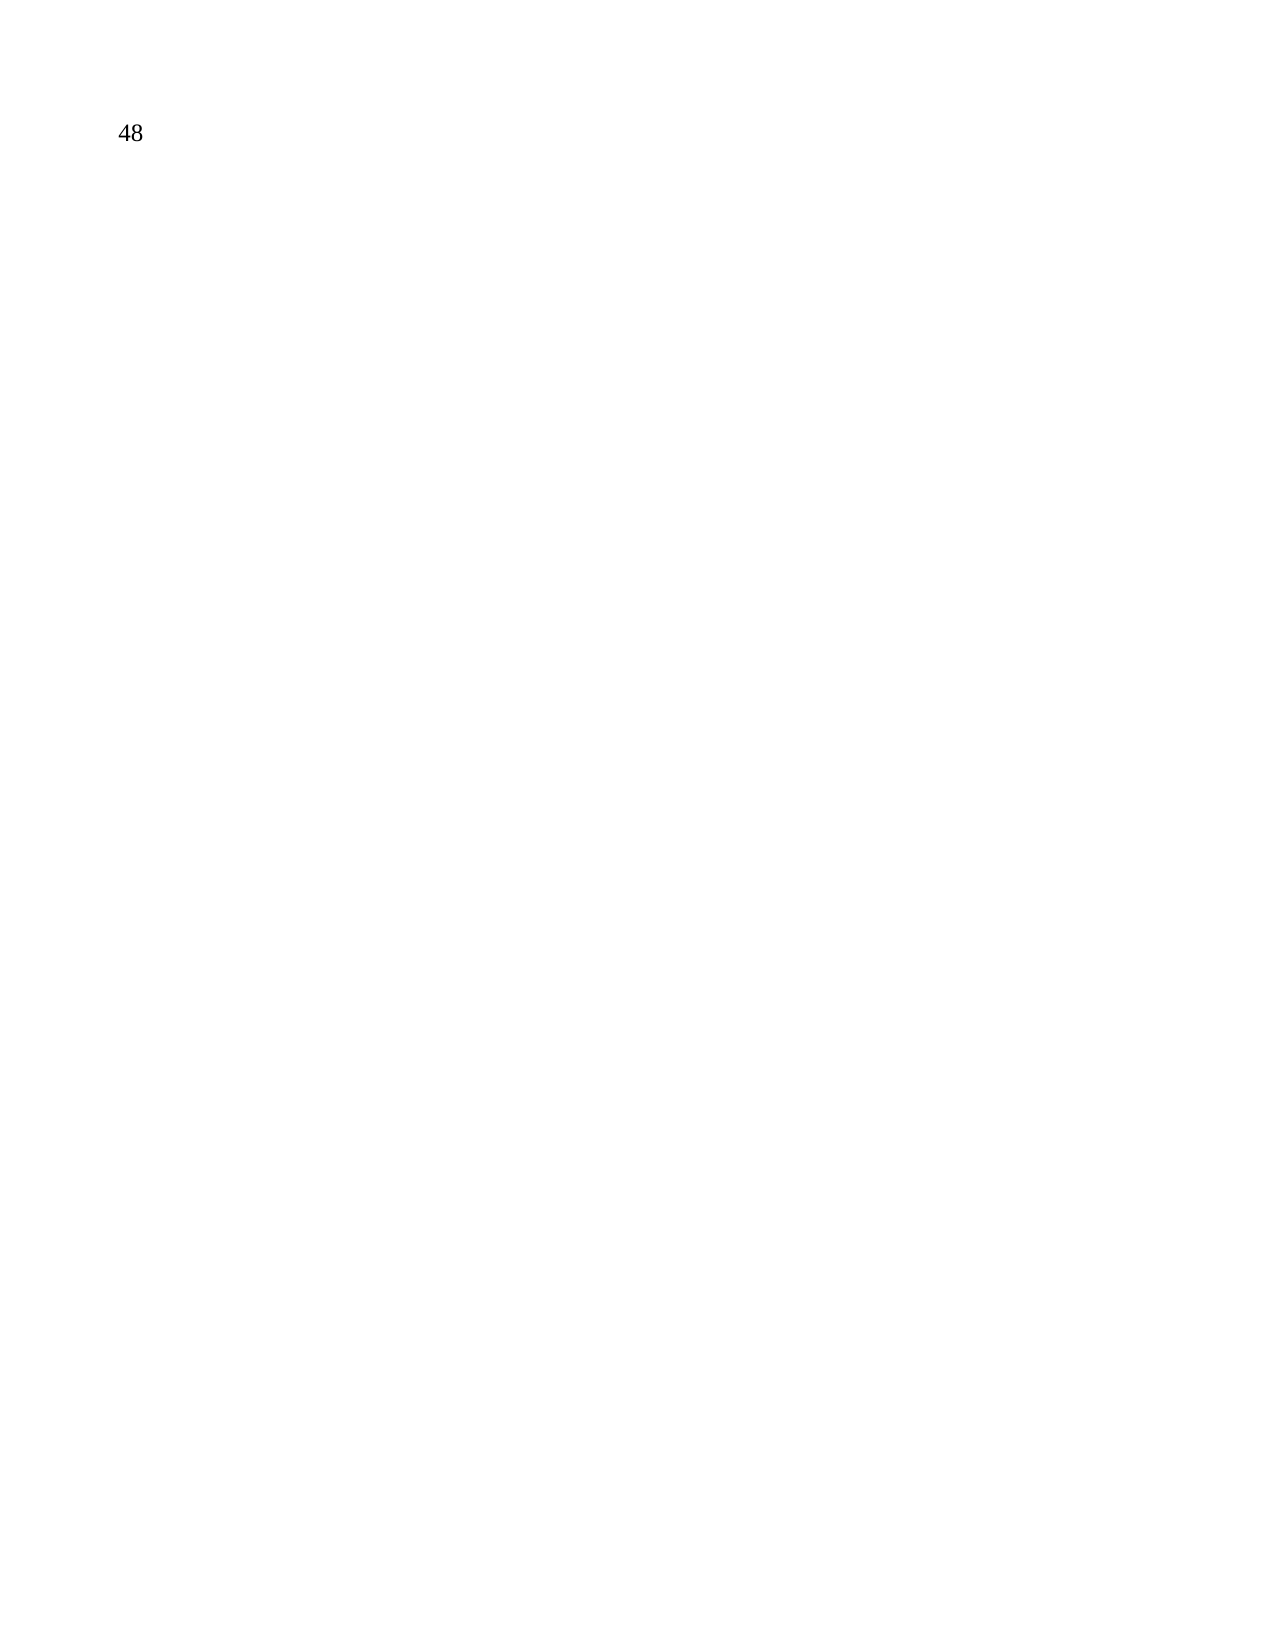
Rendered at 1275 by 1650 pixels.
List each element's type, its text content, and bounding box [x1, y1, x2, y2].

text 48 [118, 118, 1157, 147]
